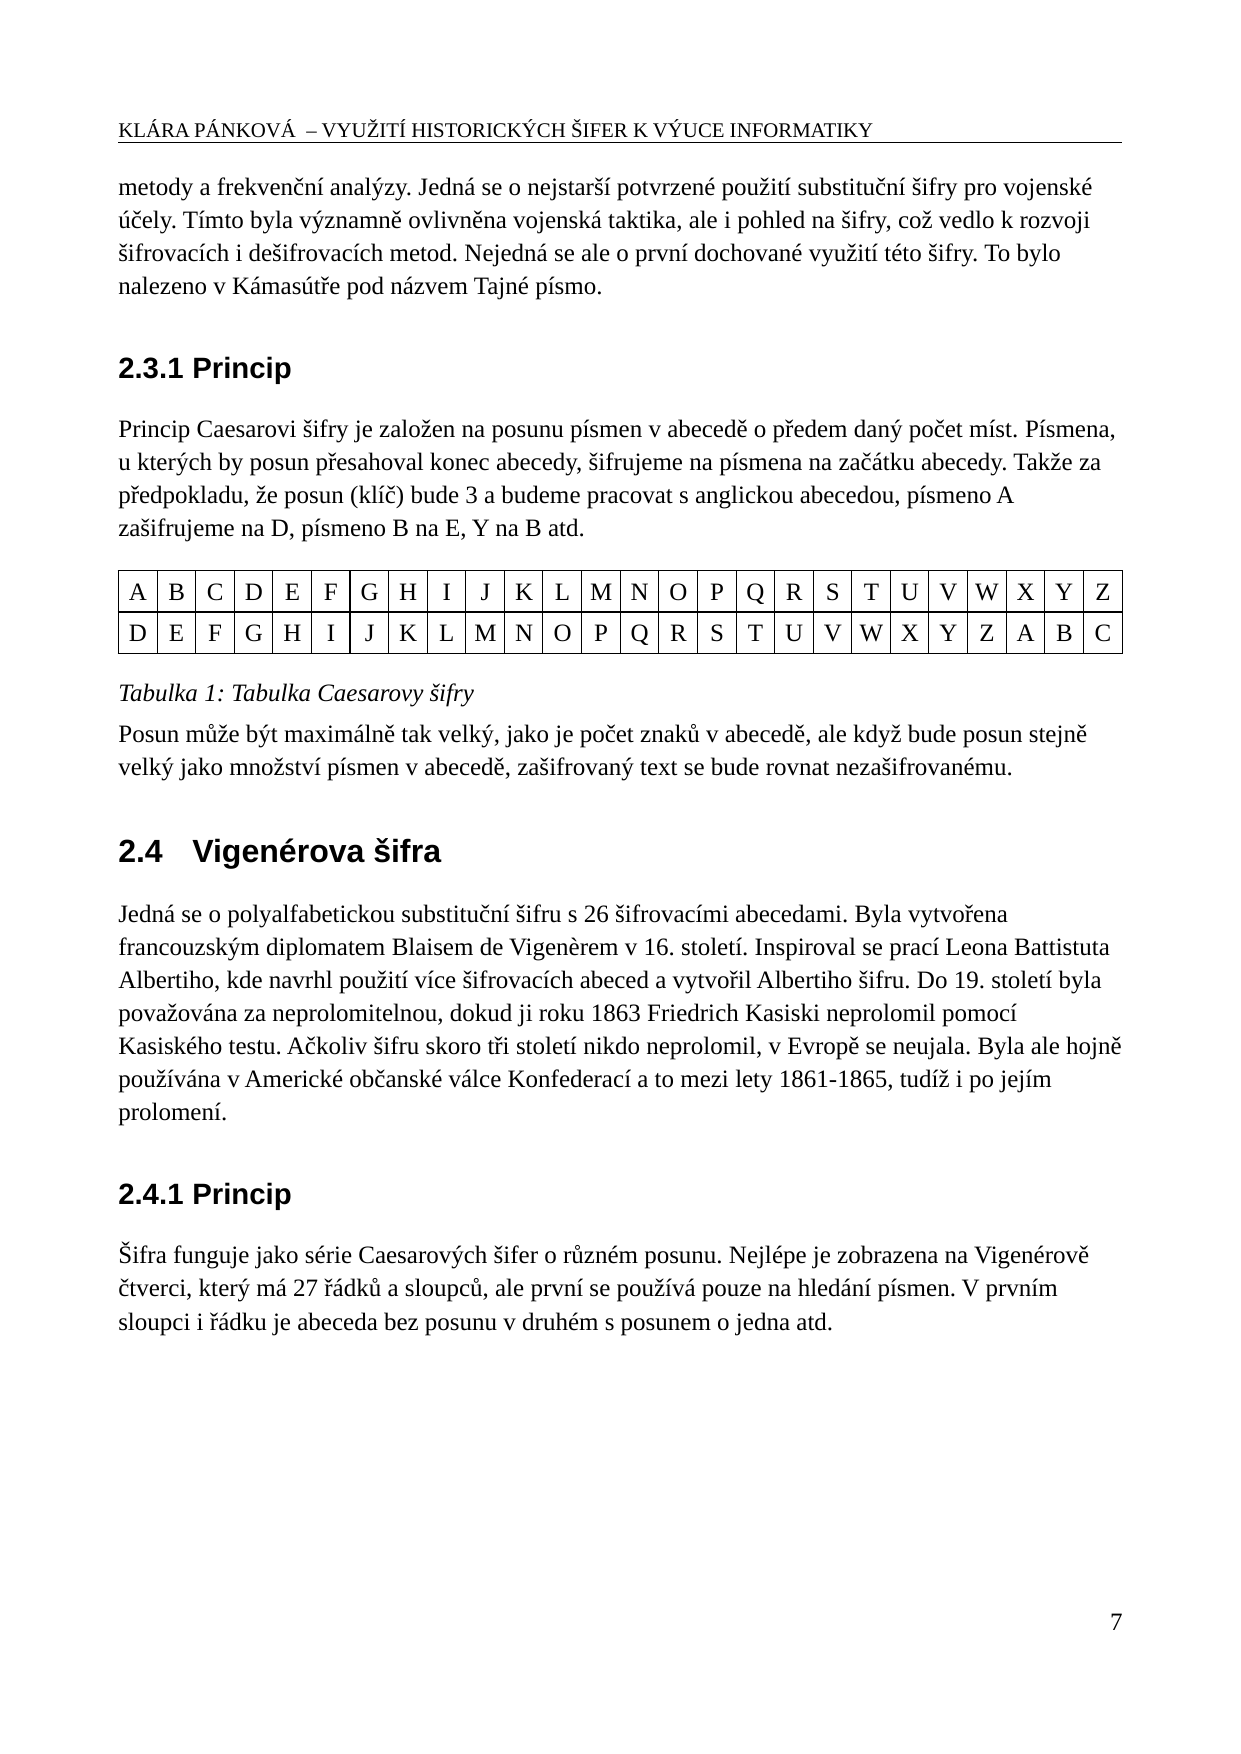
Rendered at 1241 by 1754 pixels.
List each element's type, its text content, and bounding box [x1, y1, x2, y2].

table_header E [273, 571, 311, 611]
table_header D [235, 571, 272, 611]
table_cell A [1007, 613, 1044, 653]
table_header R [775, 571, 813, 611]
table_header N [621, 571, 658, 611]
table_cell Q [621, 613, 658, 653]
table_header I [428, 571, 465, 611]
table_cell I [312, 613, 349, 653]
table_header P [698, 571, 736, 611]
table_header S [814, 571, 851, 611]
table_header B [158, 571, 195, 611]
table_header Q [737, 571, 774, 611]
table_header K [505, 571, 542, 611]
table_cell X [891, 613, 928, 653]
table_header M [582, 571, 620, 611]
text Tabulka 1: Tabulka Caesarovy šifry [118, 678, 1122, 707]
table_header A [119, 571, 157, 611]
table_cell L [428, 613, 465, 653]
table_header C [196, 571, 234, 611]
table_cell J [351, 613, 388, 653]
table_cell E [158, 613, 195, 653]
table_cell H [273, 613, 311, 653]
table_cell G [235, 613, 272, 653]
table_header L [543, 571, 581, 611]
table_cell T [737, 613, 774, 653]
table_header H [389, 571, 427, 611]
table_header F [312, 571, 349, 611]
table_cell B [1045, 613, 1083, 653]
table_header O [659, 571, 697, 611]
table_header U [891, 571, 928, 611]
table_cell U [775, 613, 813, 653]
table_cell O [543, 613, 581, 653]
table_cell C [1084, 613, 1122, 653]
table_header W [968, 571, 1006, 611]
text Princip Caesarovi šifry je založen na posunu písmen v abecedě o předem daný počet míst. Písmena, u kterých by posun přesahoval konec abecedy, šifrujeme na písmena na začátku abecedy. Takže za předpokladu, že posun (klíč) bude 3 a budeme pracovat s anglickou abecedou, písmeno A zašifrujeme na D, písmeno B na E, Y na B atd. [118, 414, 1122, 542]
table_cell D [119, 613, 157, 653]
text Jedná se o polyalfabetickou substituční šifru s 26 šifrovacími abecedami. Byla vytvořena francouzským diplomatem Blaisem de Vigenèrem v 16. století. Inspiroval se prací Leona Battistuta Albertiho, kde navrhl použití více šifrovacích abeced a vytvořil Albertiho šifru. Do 19. století byla považována za neprolomitelnou, dokud ji roku 1863 Friedrich Kasiski neprolomil pomocí Kasiského testu. Ačkoliv šifru skoro tři století nikdo neprolomil, v Evropě se neujala. Byla ale hojně používána v Americké občanské válce Konfederací a to mezi lety 1861-1865, tudíž i po jejím prolomení. [118, 899, 1122, 1126]
subtitle Vigenérova šifra [118, 832, 1122, 869]
table_header T [852, 571, 890, 611]
table_header V [929, 571, 967, 611]
text Posun může být maximálně tak velký, jako je počet znaků v abecedě, ale když bude posun stejně velký jako množství písmen v abecedě, zašifrovaný text se bude rovnat nezašifrovanému. [118, 719, 1122, 781]
table_cell F [196, 613, 234, 653]
table_header Z [1084, 571, 1122, 611]
table_cell M [466, 613, 504, 653]
subtitle Princip [118, 351, 1122, 385]
table_cell W [852, 613, 890, 653]
text Šifra funguje jako série Caesarových šifer o různém posunu. Nejlépe je zobrazena na Vigenérově čtverci, který má 27 řádků a sloupců, ale první se používá pouze na hledání písmen. V prvním sloupci i řádku je abeceda bez posunu v druhém s posunem o jedna atd. [118, 1241, 1122, 1335]
table_cell K [389, 613, 427, 653]
table_cell V [814, 613, 851, 653]
table_cell P [582, 613, 620, 653]
table_cell N [505, 613, 542, 653]
table_cell S [698, 613, 736, 653]
subtitle Princip [118, 1177, 1122, 1211]
table_header J [466, 571, 504, 611]
table_header X [1007, 571, 1044, 611]
table_header Y [1045, 571, 1083, 611]
table_cell R [659, 613, 697, 653]
table_cell Z [968, 613, 1006, 653]
text metody a frekvenční analýzy. Jedná se o nejstarší potvrzené použití substituční šifry pro vojenské účely. Tímto byla významně ovlivněna vojenská taktika, ale i pohled na šifry, což vedlo k rozvoji šifrovacích i dešifrovacích metod. Nejedná se ale o první dochované využití této šifry. To bylo nalezeno v Kámasútře pod názvem Tajné písmo. [118, 172, 1122, 299]
table_header G [351, 571, 388, 611]
table_cell Y [929, 613, 967, 653]
